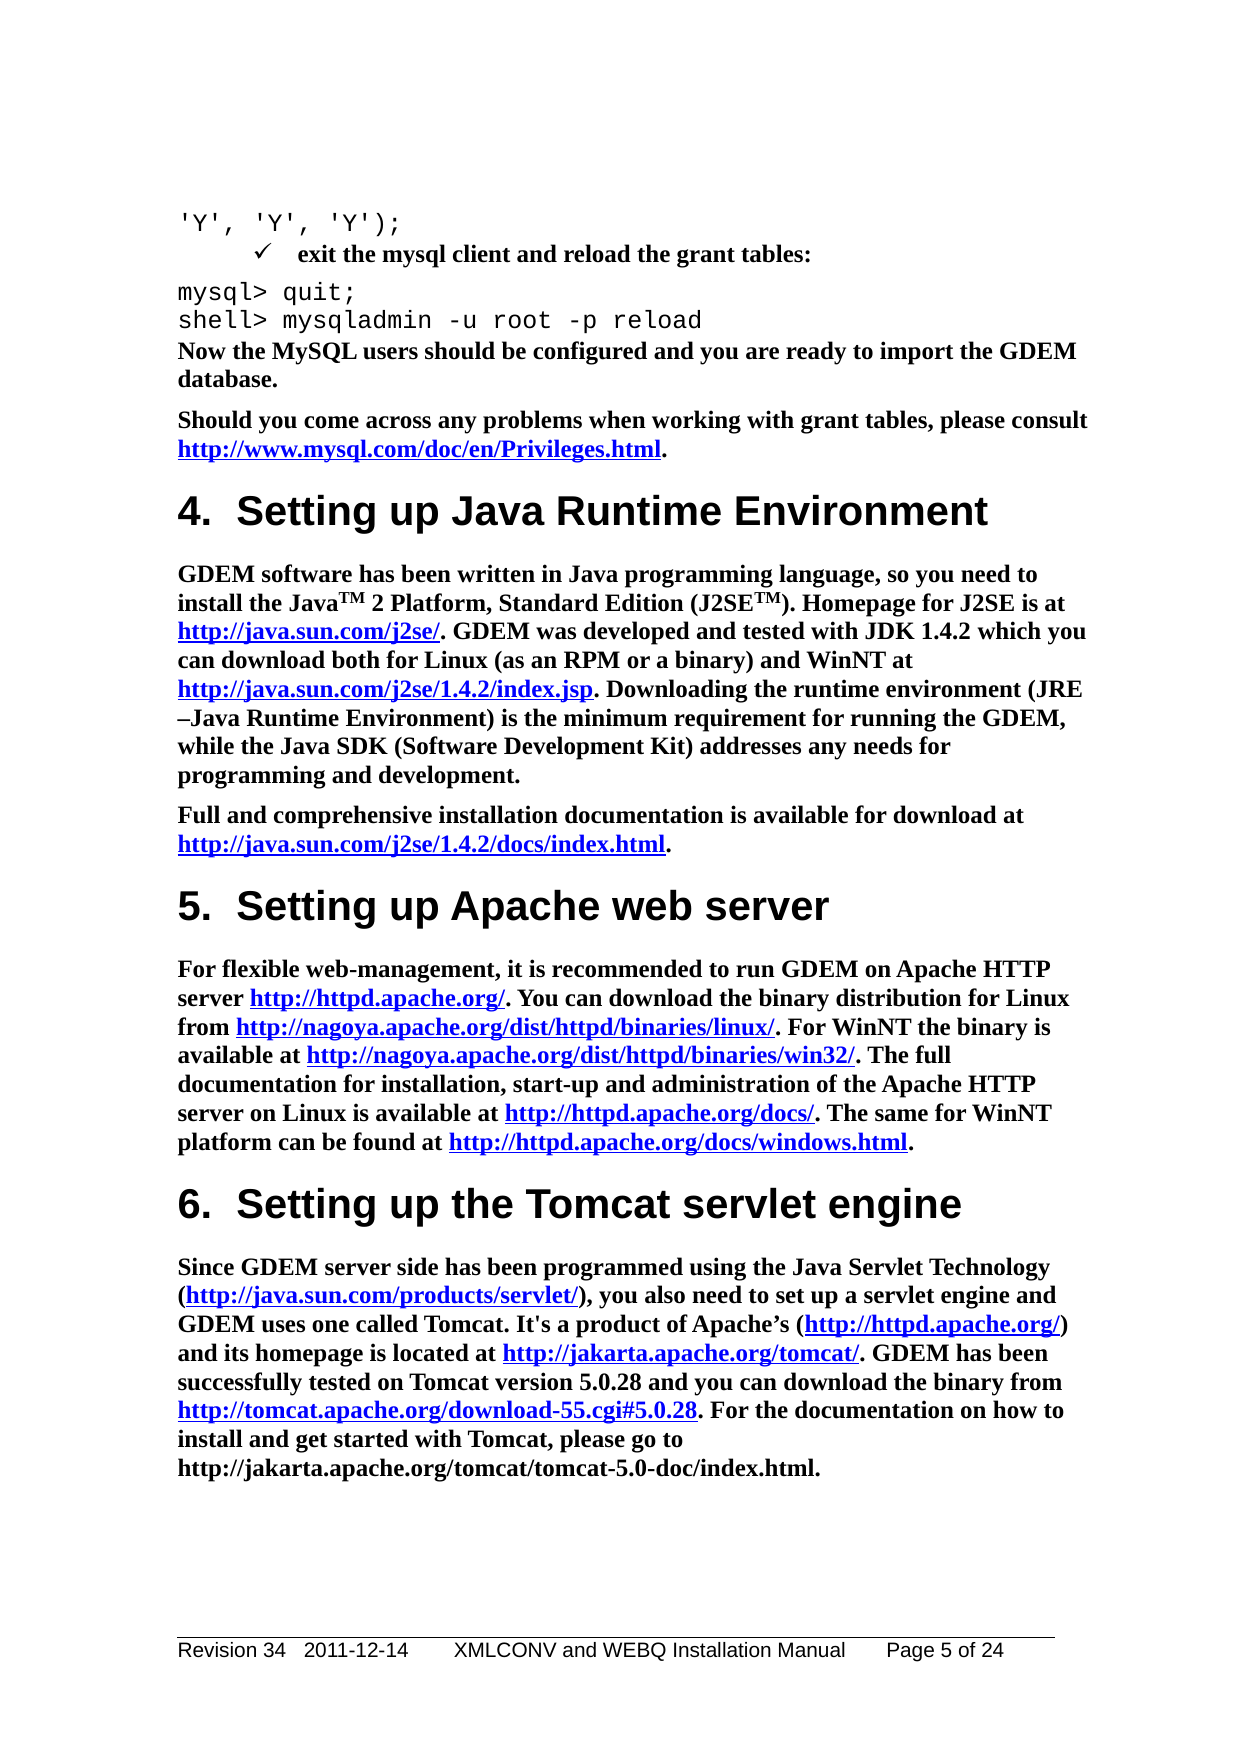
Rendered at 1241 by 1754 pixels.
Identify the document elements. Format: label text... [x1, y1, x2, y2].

text For flexible web-management, it is recommended to run GDEM on Apache HTTP server http://httpd.apache.org/. You can download the binary distribution for Linux from http://nagoya.apache.org/dist/httpd/binaries/linux/. For WinNT the binary is available at http://nagoya.apache.org/dist/httpd/binaries/win32/. The full documentation for installation, start-up and administration of the Apache HTTP server on Linux is available at http://httpd.apache.org/docs/. The same for WinNT platform can be found at http://httpd.apache.org/docs/windows.html. [177, 954, 1092, 1156]
list exit the mysql client and reload the grant tables: [252, 239, 1092, 267]
subtitle Setting up Apache web server [177, 882, 1092, 929]
text GDEM software has been written in Java programming language, so you need to install the JavaTM 2 Platform, Standard Edition (J2SETM). Homepage for J2SE is at http://java.sun.com/j2se/. GDEM was developed and tested with JDK 1.4.2 which you can download both for Linux (as an RPM or a binary) and WinNT at http://java.sun.com/j2se/1.4.2/index.jsp. Downloading the runtime environment (JRE –Java Runtime Environment) is the minimum requirement for running the GDEM, while the Java SDK (Software Development Kit) addresses any needs for programming and development. [177, 559, 1092, 789]
subtitle Setting up the Tomcat servlet engine [177, 1179, 1092, 1227]
text Since GDEM server side has been programmed using the Java Servlet Technology (http://java.sun.com/products/servlet/), you also need to set up a servlet engine and GDEM uses one called Tomcat. It's a product of Apache’s (http://httpd.apache.org/) and its homepage is located at http://jakarta.apache.org/tomcat/. GDEM has been successfully tested on Tomcat version 5.0.28 and you can download the binary from http://tomcat.apache.org/download-55.cgi#5.0.28. For the documentation on how to install and get started with Tomcat, please go to http://jakarta.apache.org/tomcat/tomcat-5.0-doc/index.html. [177, 1252, 1092, 1482]
text mysql> quit; [177, 279, 1092, 307]
text shell> mysqladmin -u root -p reload [177, 307, 1092, 336]
text Now the MySQL users should be configured and you are ready to import the GDEM database. [177, 336, 1092, 393]
subtitle Setting up Java Runtime Environment [177, 486, 1092, 534]
text 'Y', 'Y', 'Y'); [177, 210, 1092, 239]
text Should you come across any problems when working with grant tables, please consult http://www.mysql.com/doc/en/Privileges.html. [177, 405, 1092, 463]
text Full and comprehensive installation documentation is available for download at http://java.sun.com/j2se/1.4.2/docs/index.html. [177, 801, 1092, 858]
